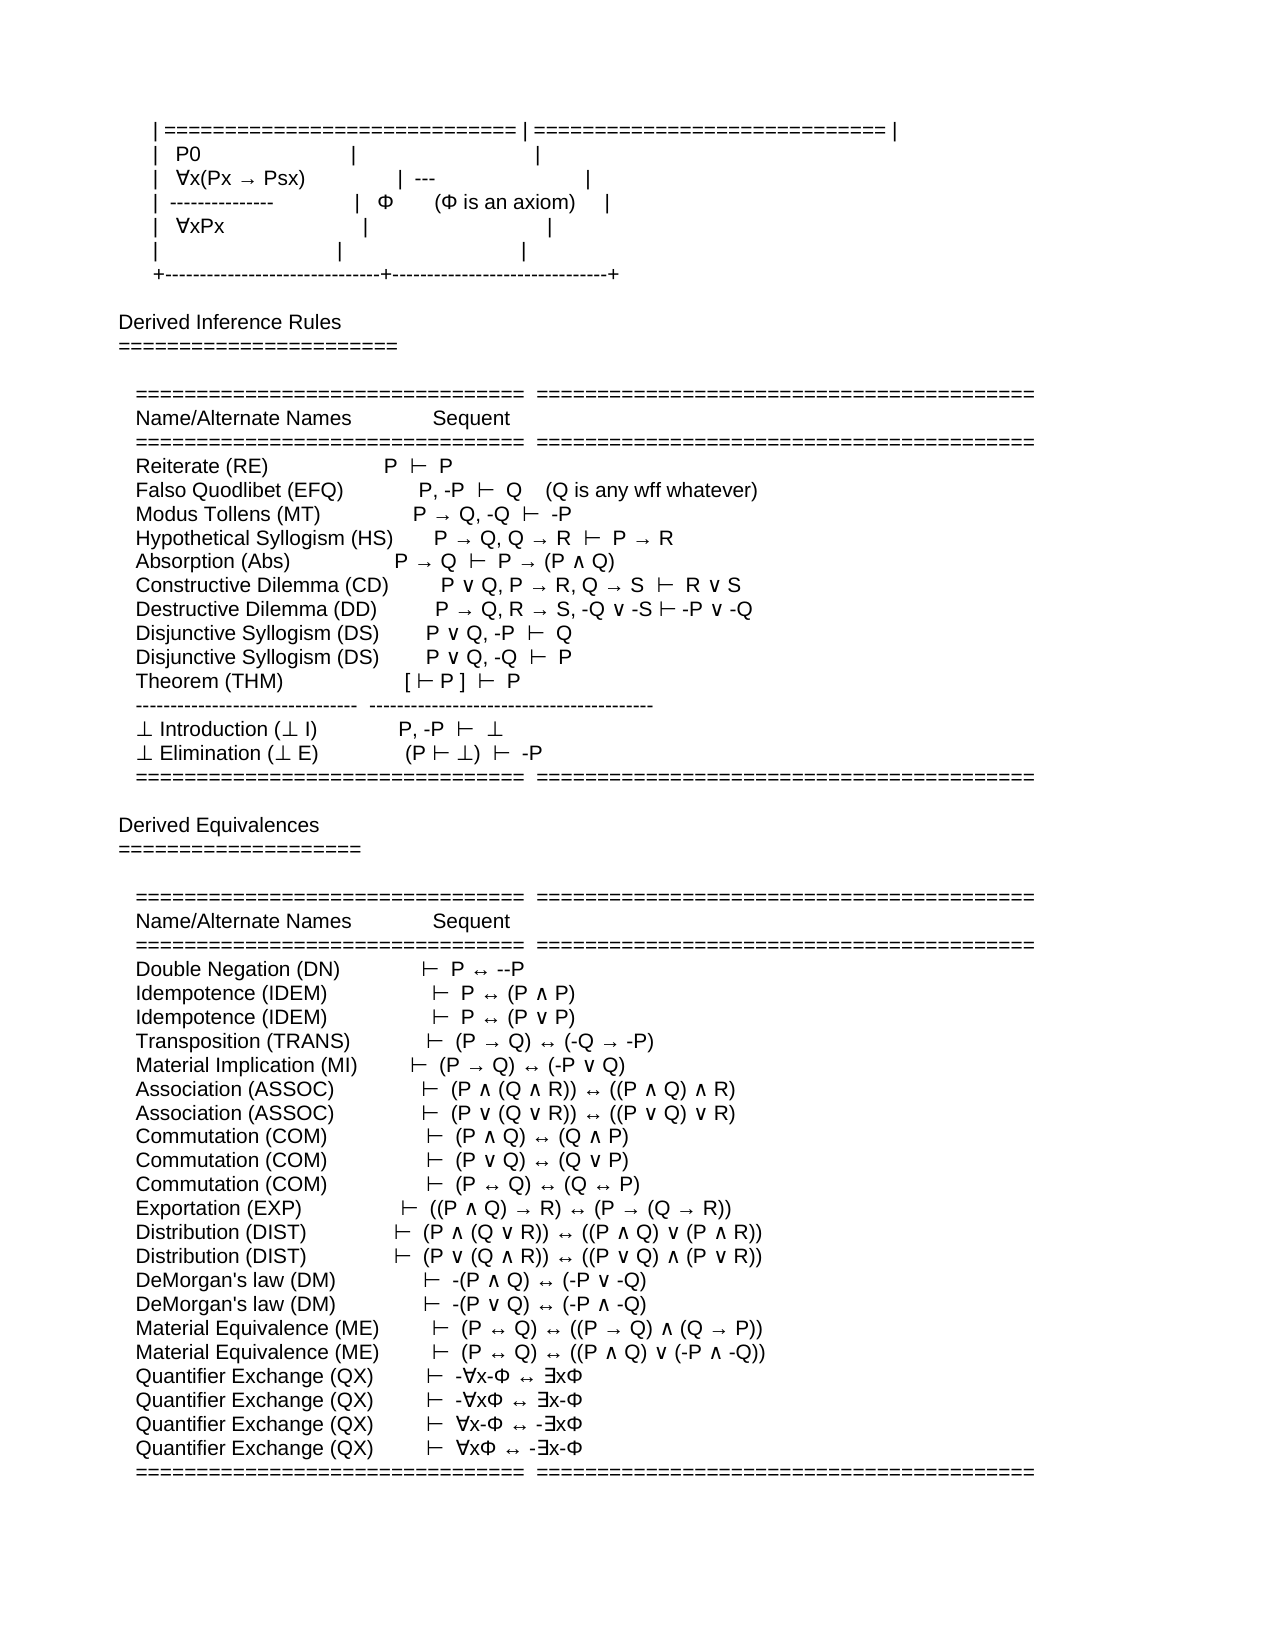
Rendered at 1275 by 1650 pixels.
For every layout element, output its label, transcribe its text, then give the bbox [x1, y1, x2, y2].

text Idempotence (IDEM) ⊢ P ↔ (P ∨ P) [118, 1004, 1157, 1028]
text Falso Quodlibet (EFQ) P, -P ⊢ Q (Q is any wff whatever) [118, 477, 1157, 501]
text +-------------------------------+-------------------------------+ [118, 262, 1157, 286]
text ================================ ========================================= [118, 382, 1157, 406]
text | ============================= | ============================= | [118, 118, 1157, 142]
text Distribution (DIST) ⊢ (P ∨ (Q ∧ R)) ↔ ((P ∨ Q) ∧ (P ∨ R)) [118, 1244, 1157, 1268]
text Constructive Dilemma (CD) P ∨ Q, P → R, Q → S ⊢ R ∨ S [118, 573, 1157, 597]
text Quantifier Exchange (QX) ⊢ -∀xΦ ↔ ∃x-Φ [118, 1388, 1157, 1412]
text ================================ ========================================= [118, 933, 1157, 957]
text Absorption (Abs) P → Q ⊢ P → (P ∧ Q) [118, 549, 1157, 573]
text | | | [118, 238, 1157, 262]
text Exportation (EXP) ⊢ ((P ∧ Q) → R) ↔ (P → (Q → R)) [118, 1196, 1157, 1220]
text Disjunctive Syllogism (DS) P ∨ Q, -Q ⊢ P [118, 645, 1157, 669]
text ⊥ Introduction (⊥ I) P, -P ⊢ ⊥ [118, 717, 1157, 741]
text Commutation (COM) ⊢ (P ↔ Q) ↔ (Q ↔ P) [118, 1172, 1157, 1196]
text Quantifier Exchange (QX) ⊢ ∀x-Φ ↔ -∃xΦ [118, 1412, 1157, 1436]
text Idempotence (IDEM) ⊢ P ↔ (P ∧ P) [118, 981, 1157, 1004]
text Name/Alternate Names Sequent [118, 909, 1157, 933]
text Reiterate (RE) P ⊢ P [118, 453, 1157, 477]
text Transposition (TRANS) ⊢ (P → Q) ↔ (-Q → -P) [118, 1028, 1157, 1052]
text Name/Alternate Names Sequent [118, 406, 1157, 429]
text Material Implication (MI) ⊢ (P → Q) ↔ (-P ∨ Q) [118, 1052, 1157, 1076]
text -------------------------------- ----------------------------------------- [118, 693, 1157, 717]
text | ∀x(Px → Psx) | --- | [118, 166, 1157, 190]
text Disjunctive Syllogism (DS) P ∨ Q, -P ⊢ Q [118, 621, 1157, 645]
text Quantifier Exchange (QX) ⊢ -∀x-Φ ↔ ∃xΦ [118, 1364, 1157, 1388]
text ================================ ========================================= [118, 885, 1157, 909]
text Derived Inference Rules [118, 310, 1157, 334]
text Commutation (COM) ⊢ (P ∧ Q) ↔ (Q ∧ P) [118, 1124, 1157, 1148]
text Destructive Dilemma (DD) P → Q, R → S, -Q ∨ -S ⊢ -P ∨ -Q [118, 597, 1157, 621]
text DeMorgan's law (DM) ⊢ -(P ∨ Q) ↔ (-P ∧ -Q) [118, 1292, 1157, 1316]
text Double Negation (DN) ⊢ P ↔ --P [118, 957, 1157, 981]
text Distribution (DIST) ⊢ (P ∧ (Q ∨ R)) ↔ ((P ∧ Q) ∨ (P ∧ R)) [118, 1220, 1157, 1244]
text Material Equivalence (ME) ⊢ (P ↔ Q) ↔ ((P ∧ Q) ∨ (-P ∧ -Q)) [118, 1340, 1157, 1364]
text Theorem (THM) [ ⊢ P ] ⊢ P [118, 669, 1157, 693]
text ======================= [118, 334, 1157, 358]
text ================================ ========================================= [118, 429, 1157, 453]
text Association (ASSOC) ⊢ (P ∧ (Q ∧ R)) ↔ ((P ∧ Q) ∧ R) [118, 1076, 1157, 1100]
text ================================ ========================================= [118, 1460, 1157, 1484]
text ⊥ Elimination (⊥ E) (P ⊢ ⊥) ⊢ -P [118, 741, 1157, 765]
text Hypothetical Syllogism (HS) P → Q, Q → R ⊢ P → R [118, 525, 1157, 549]
text Material Equivalence (ME) ⊢ (P ↔ Q) ↔ ((P → Q) ∧ (Q → P)) [118, 1316, 1157, 1340]
text Commutation (COM) ⊢ (P ∨ Q) ↔ (Q ∨ P) [118, 1148, 1157, 1172]
text ================================ ========================================= [118, 765, 1157, 789]
text | P0 | | [118, 142, 1157, 166]
text Modus Tollens (MT) P → Q, -Q ⊢ -P [118, 501, 1157, 525]
text DeMorgan's law (DM) ⊢ -(P ∧ Q) ↔ (-P ∨ -Q) [118, 1268, 1157, 1292]
text ==================== [118, 837, 1157, 861]
text | ∀xPx | | [118, 214, 1157, 238]
text Association (ASSOC) ⊢ (P ∨ (Q ∨ R)) ↔ ((P ∨ Q) ∨ R) [118, 1100, 1157, 1124]
text Quantifier Exchange (QX) ⊢ ∀xΦ ↔ -∃x-Φ [118, 1436, 1157, 1460]
text | --------------- | Φ (Φ is an axiom) | [118, 190, 1157, 214]
text Derived Equivalences [118, 813, 1157, 837]
